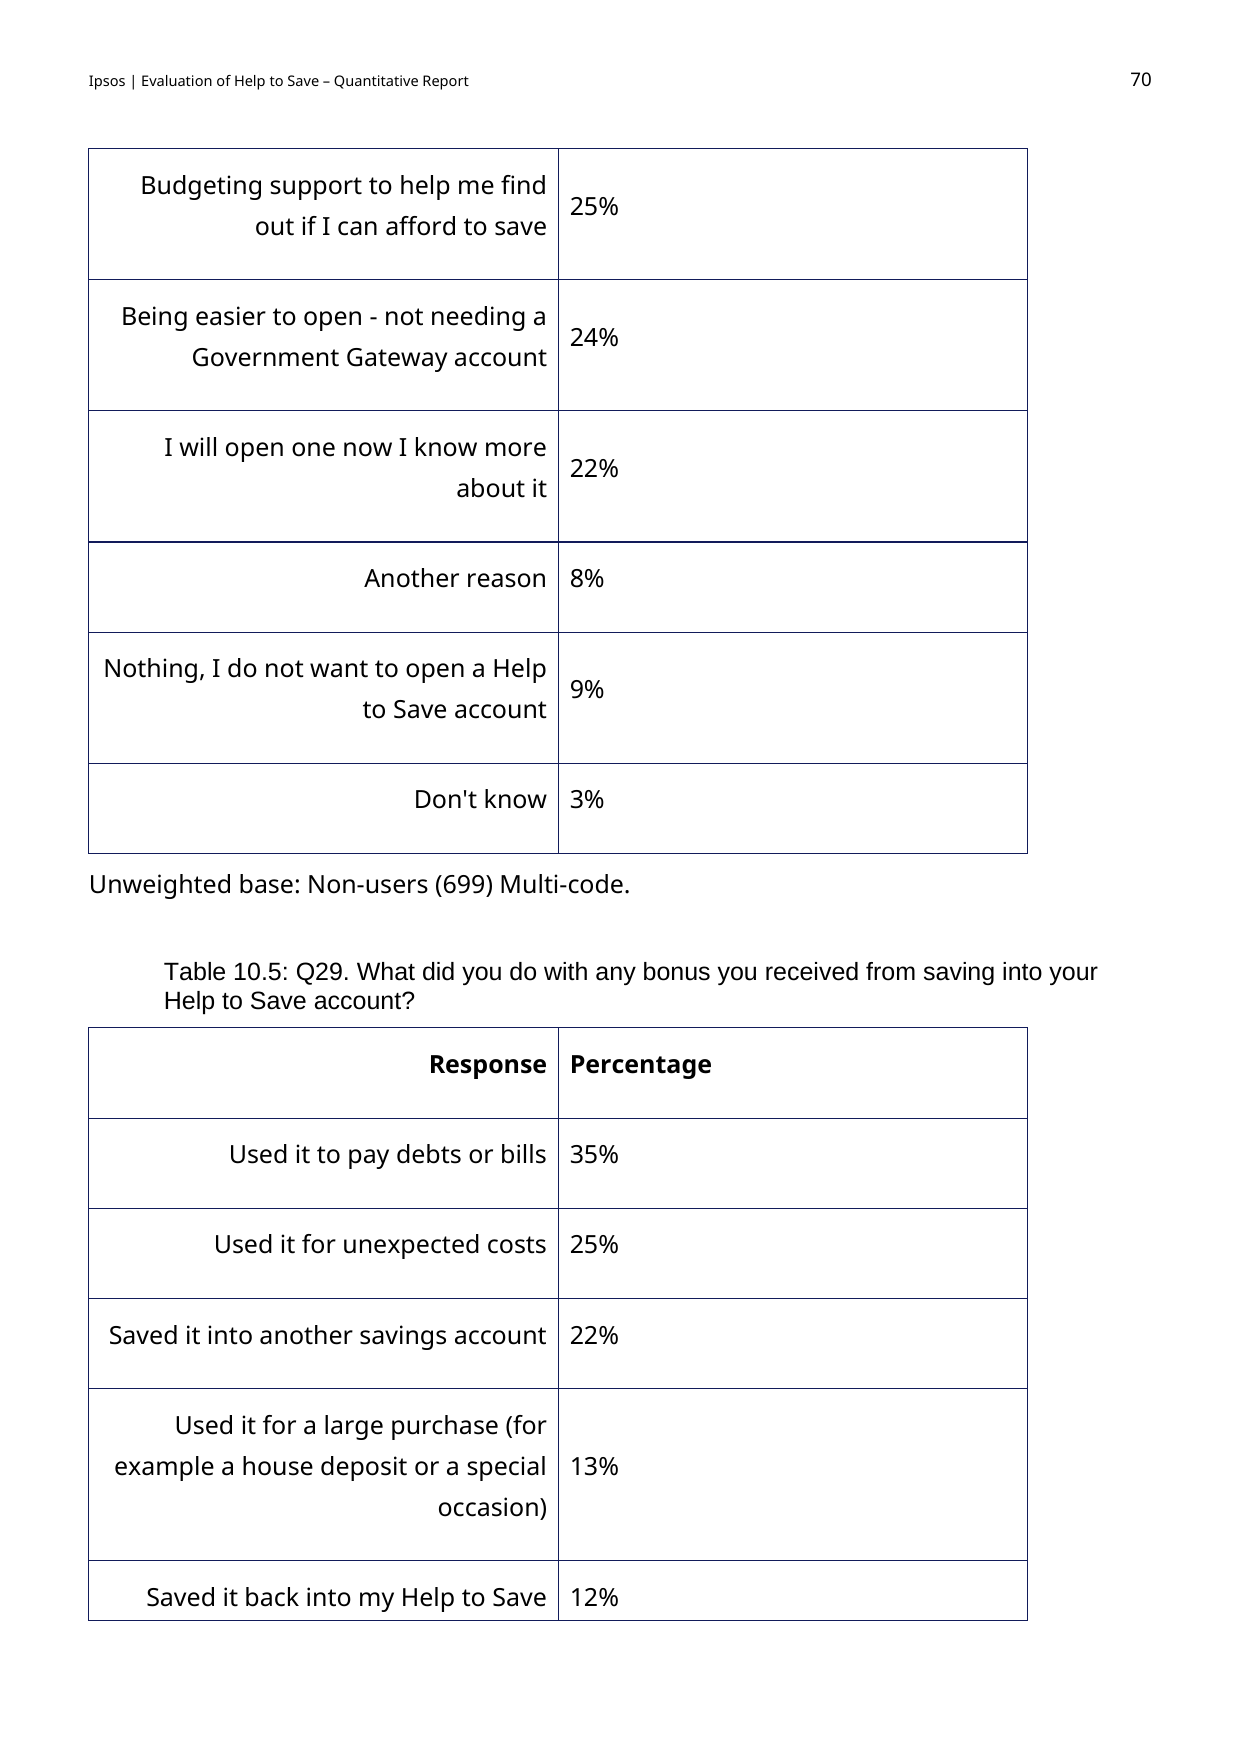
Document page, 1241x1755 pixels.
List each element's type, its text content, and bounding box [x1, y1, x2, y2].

table_cell 24% [559, 280, 1027, 410]
table_cell Used it for a large purchase (for example a house deposit or a special occasion) [89, 1389, 558, 1560]
table_cell 8% [559, 543, 1027, 632]
table_header Response [89, 1028, 558, 1117]
table_cell Budgeting support to help me find out if I can afford to save [89, 149, 558, 279]
table_cell Don't know [89, 764, 558, 853]
table_cell 25% [559, 1209, 1027, 1298]
table_cell Another reason [89, 543, 558, 632]
table_cell Saved it back into my Help to Save [89, 1561, 558, 1619]
table_cell I will open one now I know more about it [89, 411, 558, 541]
table_cell 35% [559, 1119, 1027, 1208]
table_cell 12% [559, 1561, 1027, 1619]
subtitle Table 10.5: Q29. What did you do with any bonus you received from saving into your Help to Save account? [164, 957, 1152, 1015]
list Unweighted base: Non-users (699) Multi-code. [89, 866, 1152, 901]
table_cell Nothing, I do not want to open a Help to Save account [89, 633, 558, 763]
table_header Percentage [559, 1028, 1027, 1117]
table_cell Used it to pay debts or bills [89, 1119, 558, 1208]
table_cell 13% [559, 1389, 1027, 1560]
table_cell 25% [559, 149, 1027, 279]
table_cell Being easier to open - not needing a Government Gateway account [89, 280, 558, 410]
table_cell 22% [559, 1299, 1027, 1388]
table_cell 22% [559, 411, 1027, 541]
table_cell Used it for unexpected costs [89, 1209, 558, 1298]
table_cell 9% [559, 633, 1027, 763]
table_cell Saved it into another savings account [89, 1299, 558, 1388]
table_cell 3% [559, 764, 1027, 853]
